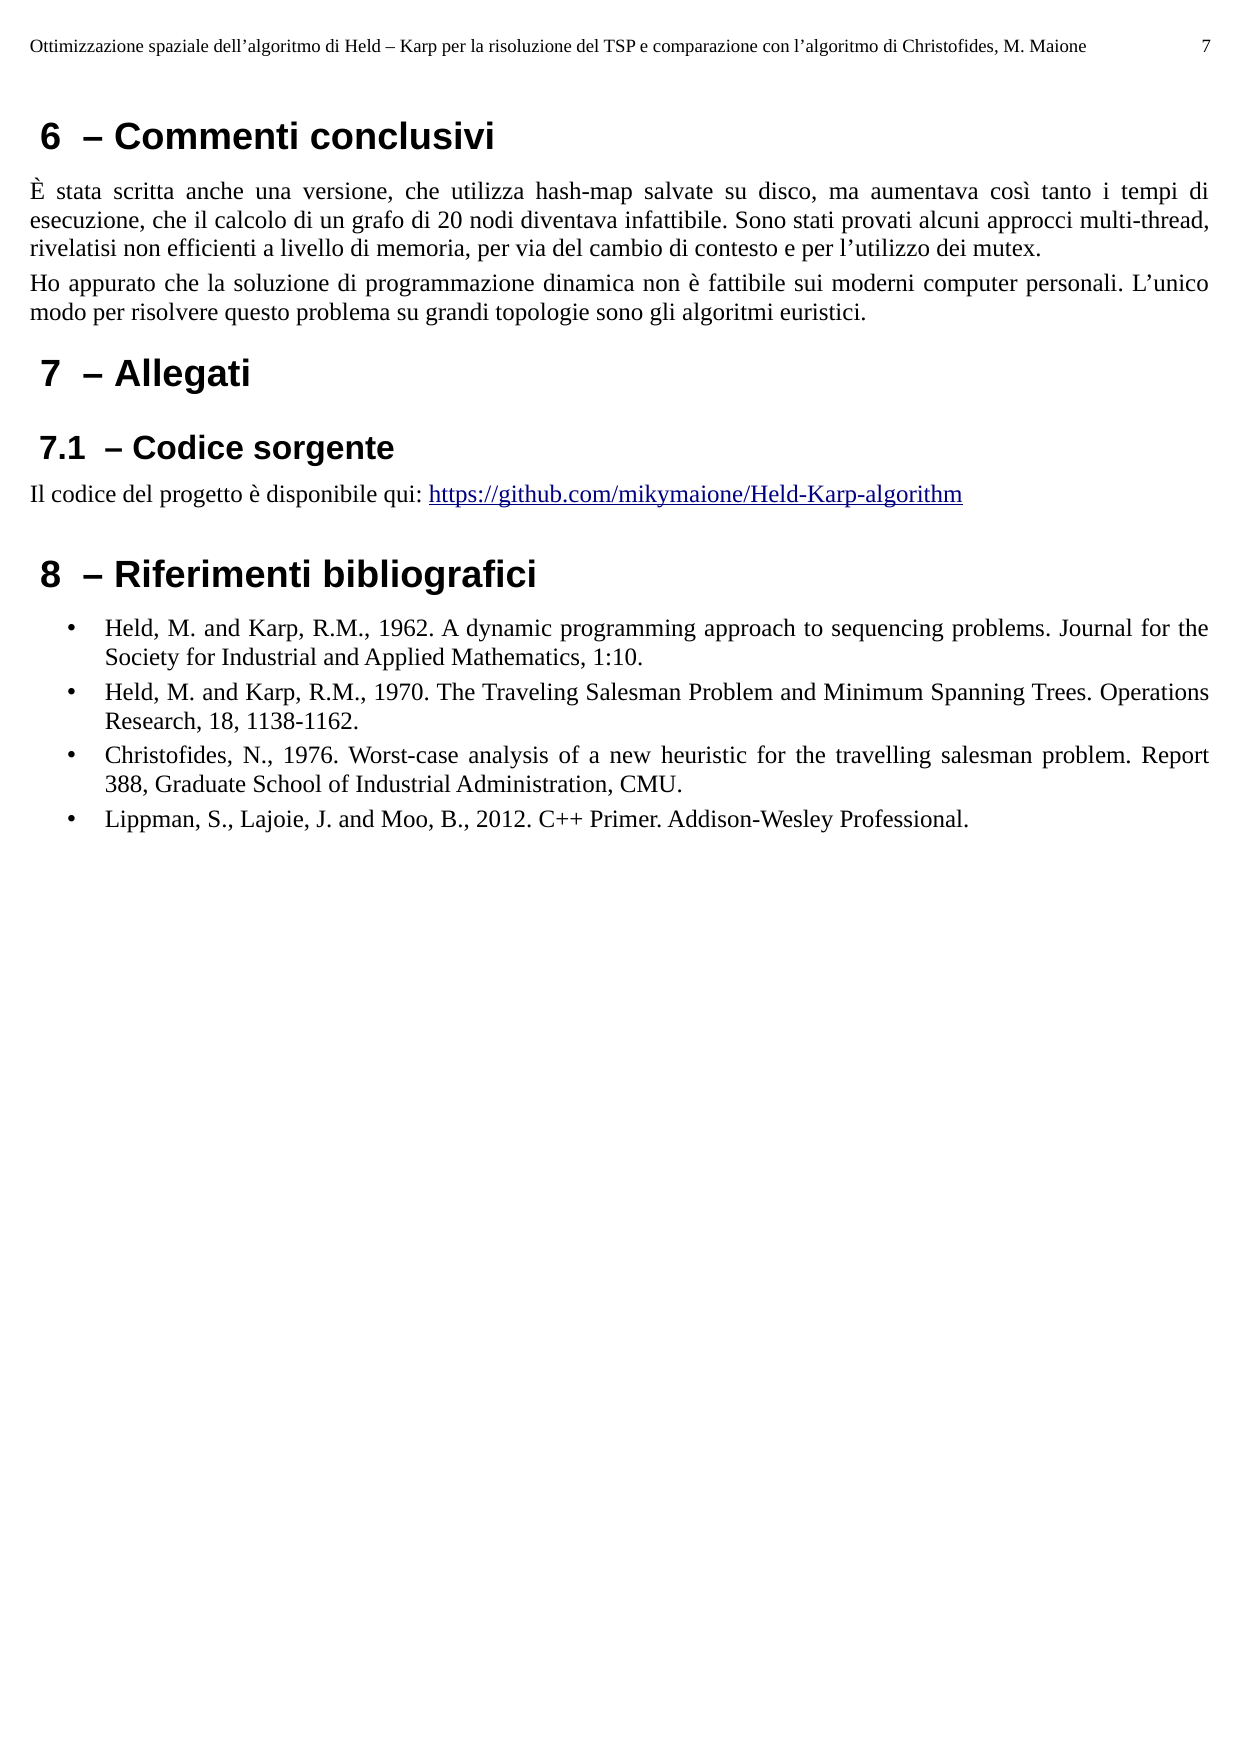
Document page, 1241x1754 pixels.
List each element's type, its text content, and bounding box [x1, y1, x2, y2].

text Il codice del progetto è disponibile qui: https://github.com/mikymaione/Held-Karp-algorithm [29, 479, 1211, 508]
list Held, M. and Karp, R.M., 1970. The Traveling Salesman Problem and Minimum Spanning Trees. Operations Research, 18, 1138-1162. [67, 677, 1211, 734]
subtitle Riferimenti bibliografici [29, 551, 1211, 595]
list Christofides, N., 1976. Worst-case analysis of a new heuristic for the travelling salesman problem. Report 388, Graduate School of Industrial Administration, CMU. [67, 740, 1211, 798]
list Lippman, S., Lajoie, J. and Moo, B., 2012. C++ Primer. Addison-Wesley Professional. [67, 804, 1211, 833]
text È stata scritta anche una versione, che utilizza hash-map salvate su disco, ma aumentava così tanto i tempi di esecuzione, che il calcolo di un grafo di 20 nodi diventava infattibile. Sono stati provati alcuni approcci multi-thread, rivelatisi non efficienti a livello di memoria, per via del cambio di contesto e per l’utilizzo dei mutex. [29, 176, 1211, 262]
list Held, M. and Karp, R.M., 1962. A dynamic programming approach to sequencing problems. Journal for the Society for Industrial and Applied Mathematics, 1:10. [67, 613, 1211, 671]
text Ho appurato che la soluzione di programmazione dinamica non è fattibile sui moderni computer personali. L’unico modo per risolvere questo problema su grandi topologie sono gli algoritmi euristici. [29, 268, 1211, 326]
subtitle Codice sorgente [29, 428, 1211, 466]
subtitle Commenti conclusivi [29, 114, 1211, 158]
subtitle Allegati [29, 351, 1211, 394]
